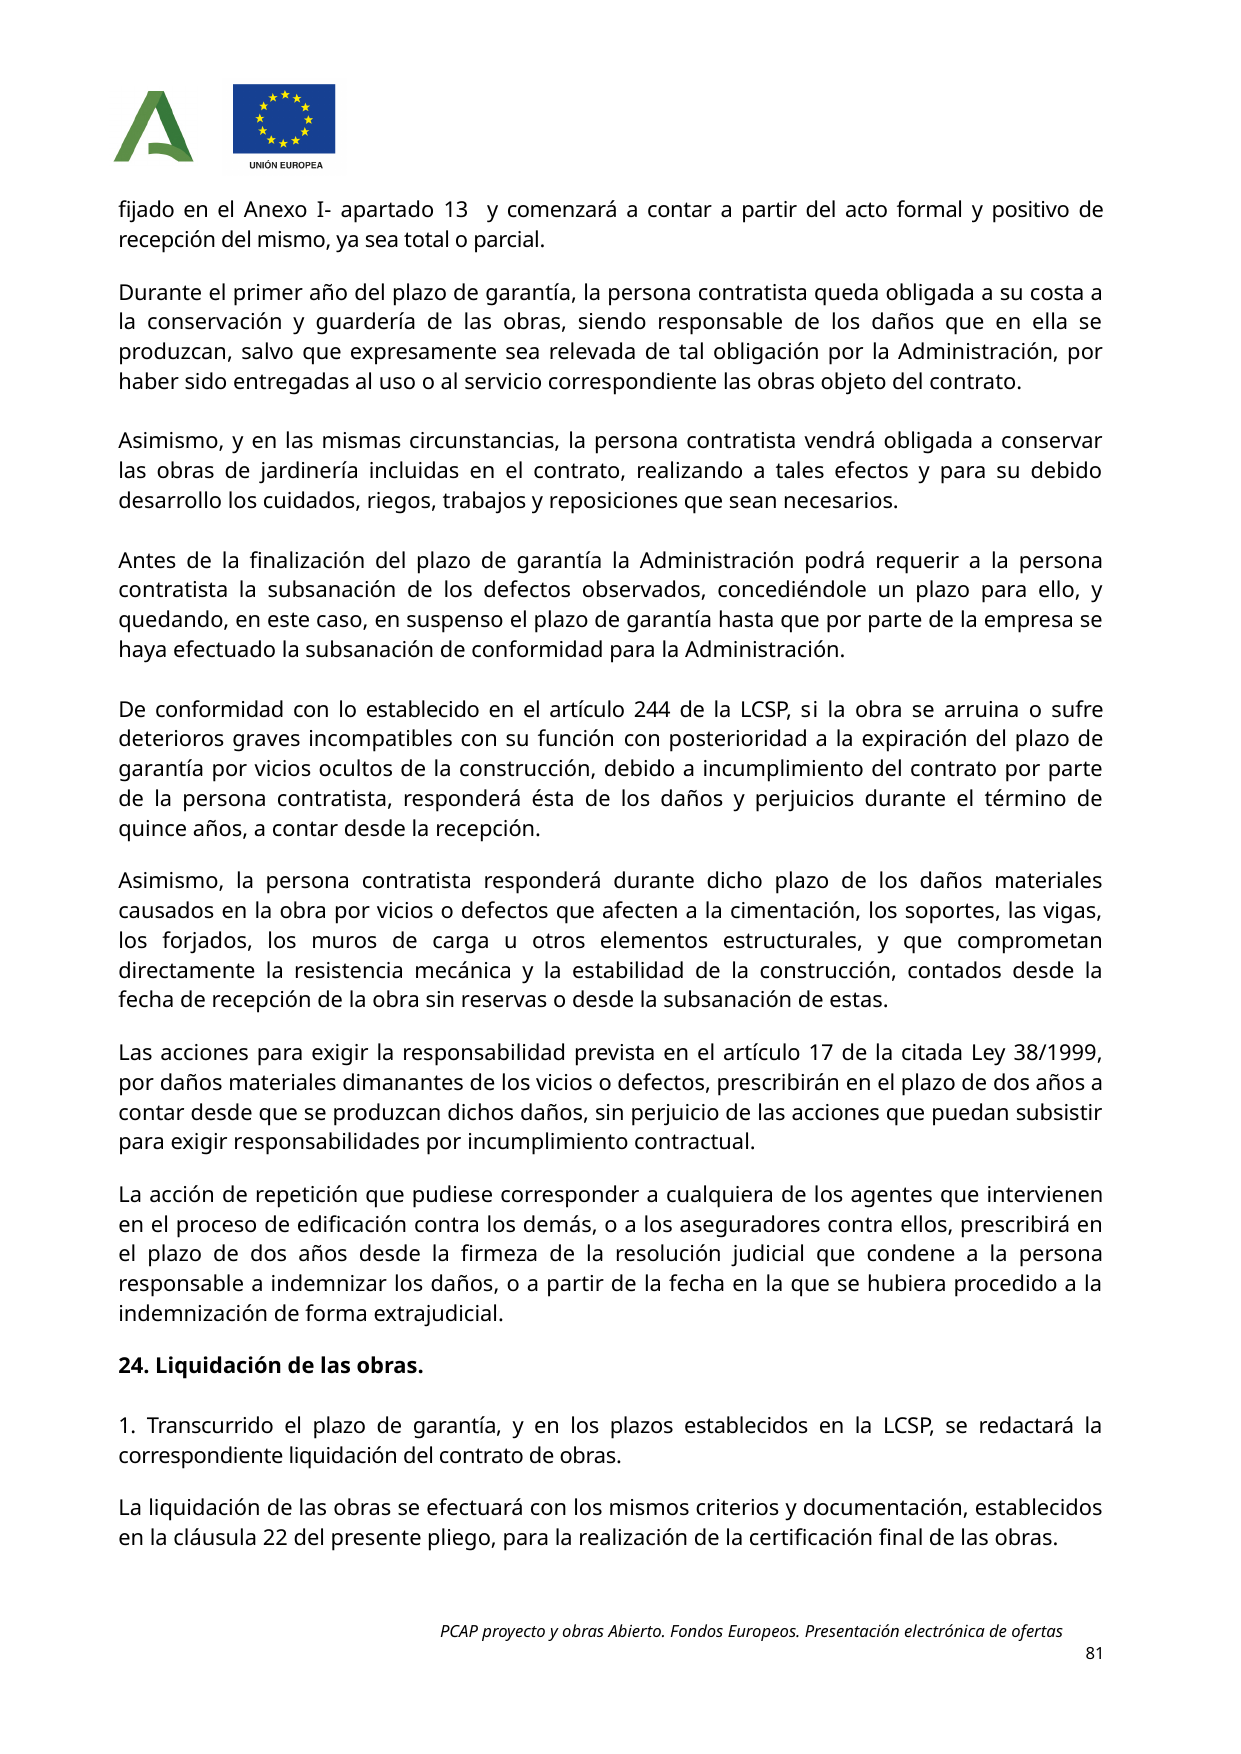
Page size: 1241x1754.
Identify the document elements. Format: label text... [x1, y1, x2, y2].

text 1. Transcurrido el plazo de garantía, y en los plazos establecidos en la LCSP, se redactará la correspondiente liquidación del contrato de obras. [118, 1410, 1104, 1470]
text fijado en el Anexo I- apartado 13 y comenzará a contar a partir del acto formal y positivo de recepción del mismo, ya sea total o parcial. [118, 194, 1104, 254]
text 24. Liquidación de las obras. [118, 1351, 1104, 1380]
text Asimismo, y en las mismas circunstancias, la persona contratista vendrá obligada a conservar las obras de jardinería incluidas en el contrato, realizando a tales efectos y para su debido desarrollo los cuidados, riegos, trabajos y reposiciones que sean necesarios. [118, 426, 1104, 515]
text Asimismo, la persona contratista responderá durante dicho plazo de los daños materiales causados en la obra por vicios o defectos que afecten a la cimentación, los soportes, las vigas, los forjados, los muros de carga u otros elementos estructurales, y que comprometan directamente la resistencia mecánica y la estabilidad de la construcción, contados desde la fecha de recepción de la obra sin reservas o desde la subsanación de estas. [118, 865, 1104, 1014]
text Las acciones para exigir la responsabilidad prevista en el artículo 17 de la citada Ley 38/1999, por daños materiales dimanantes de los vicios o defectos, prescribirán en el plazo de dos años a contar desde que se produzcan dichos daños, sin perjuicio de las acciones que puedan subsistir para exigir responsabilidades por incumplimiento contractual. [118, 1037, 1104, 1156]
text Durante el primer año del plazo de garantía, la persona contratista queda obligada a su costa a la conservación y guardería de las obras, siendo responsable de los daños que en ella se produzcan, salvo que expresamente sea relevada de tal obligación por la Administración, por haber sido entregadas al uso o al servicio correspondiente las obras objeto del contrato. [118, 277, 1104, 396]
text La acción de repetición que pudiese corresponder a cualquiera de los agentes que intervienen en el proceso de edificación contra los demás, o a los aseguradores contra ellos, prescribirá en el plazo de dos años desde la firmeza de la resolución judicial que condene a la persona responsable a indemnizar los daños, o a partir de la fecha en la que se hubiera procedido a la indemnización de forma extrajudicial. [118, 1179, 1104, 1328]
text La liquidación de las obras se efectuará con los mismos criterios y documentación, establecidos en la cláusula 22 del presente pliego, para la realización de la certificación final de las obras. [118, 1492, 1104, 1552]
text De conformidad con lo establecido en el artículo 244 de la LCSP, si la obra se arruina o sufre deterioros graves incompatibles con su función con posterioridad a la expiración del plazo de garantía por vicios ocultos de la construcción, debido a incumplimiento del contrato por parte de la persona contratista, responderá ésta de los daños y perjuicios durante el término de quince años, a contar desde la recepción. [118, 694, 1104, 843]
text Antes de la finalización del plazo de garantía la Administración podrá requerir a la persona contratista la subsanación de los defectos observados, concediéndole un plazo para ello, y quedando, en este caso, en suspenso el plazo de garantía hasta que por parte de la empresa se haya efectuado la subsanación de conformidad para la Administración. [118, 545, 1104, 664]
picture [109, 86, 198, 166]
picture [221, 78, 347, 176]
